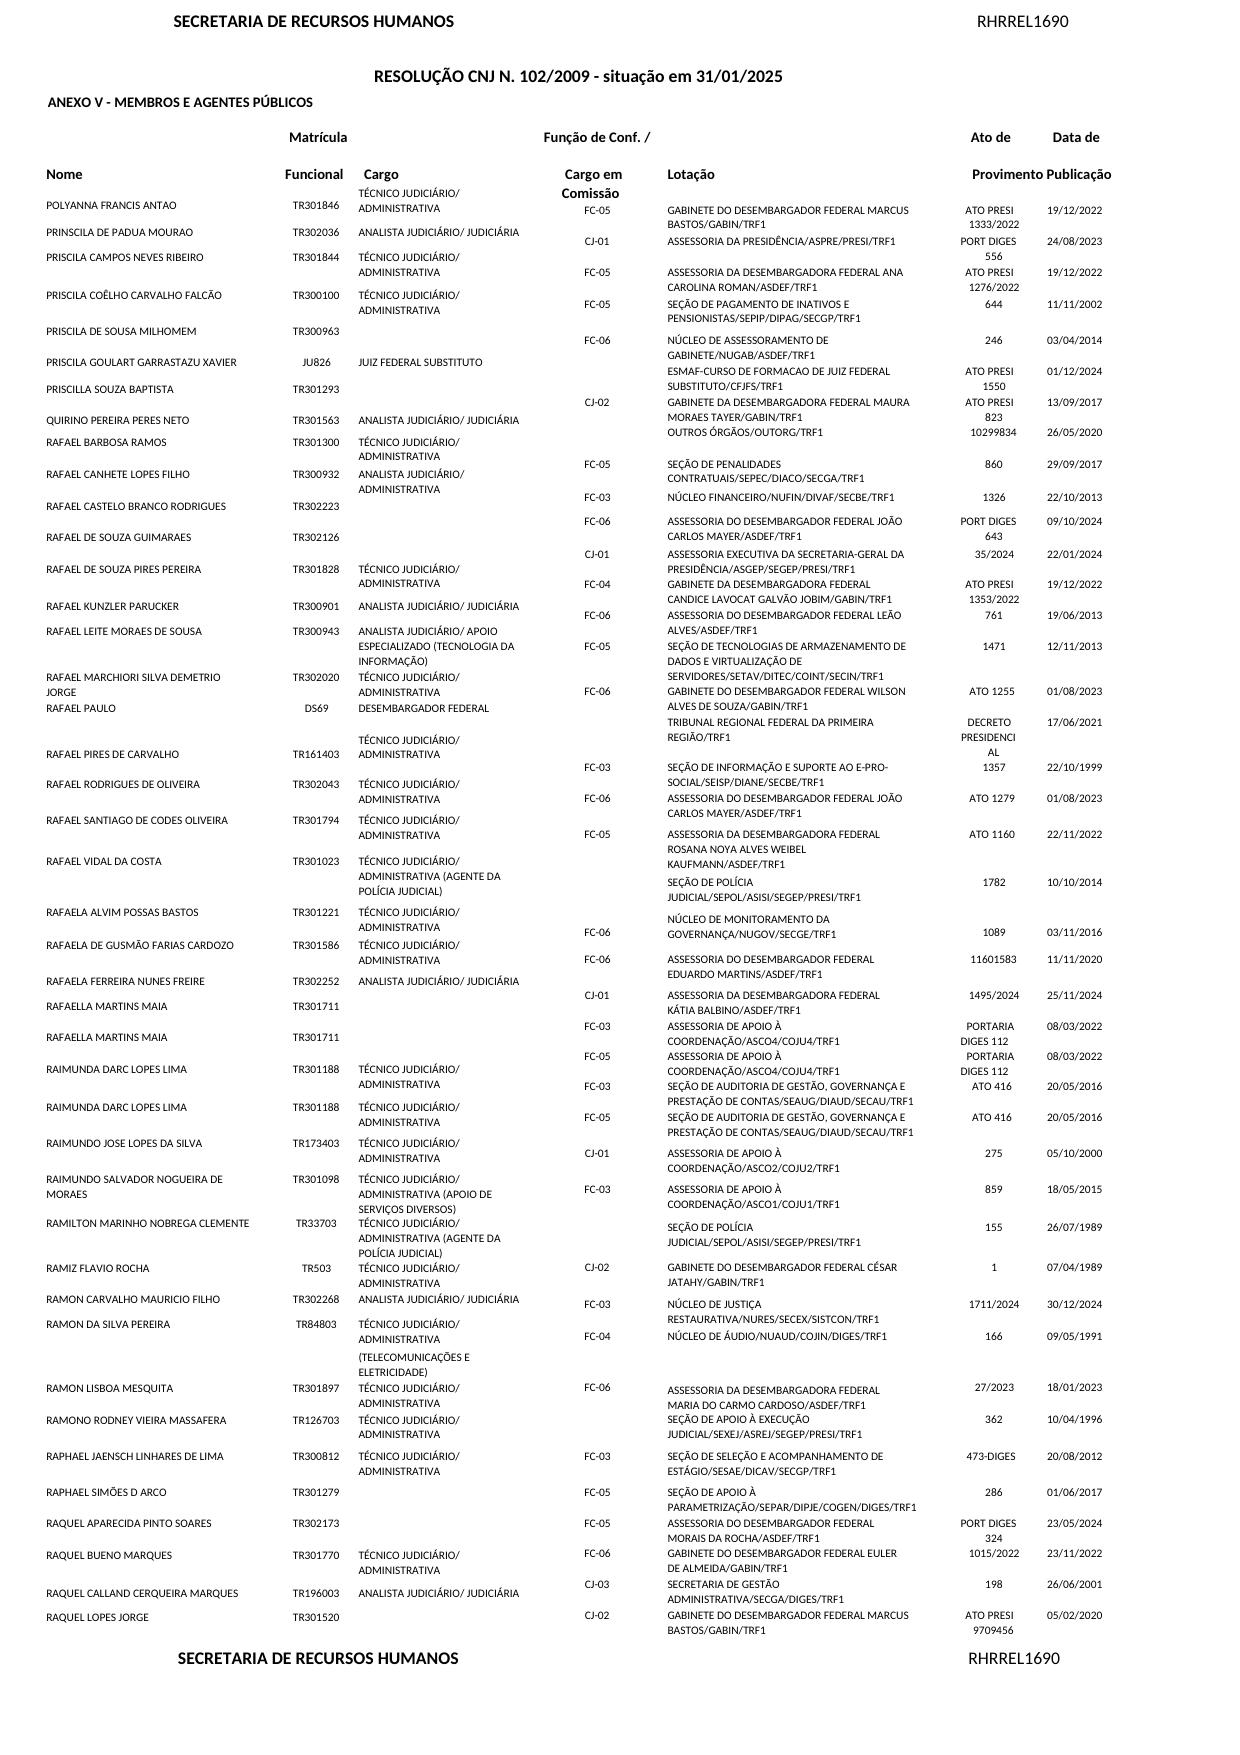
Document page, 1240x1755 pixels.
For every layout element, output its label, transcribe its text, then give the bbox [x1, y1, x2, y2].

table_cell 19/12/2022 [1039, 266, 1111, 297]
table_cell [562, 1413, 667, 1449]
table_cell TR301188 [285, 1062, 358, 1100]
table_cell RAFAEL DE SOUZA PIRES PEREIRA [46, 562, 285, 600]
table_cell NÚCLEO DE ASSESSORAMENTO DE GABINETE/NUGAB/ASDEF/TRF1 [667, 333, 960, 364]
table_cell (TELECOMUNICAÇÕES E ELETRICIDADE) [358, 1350, 543, 1382]
table_cell 01/08/2023 [1039, 791, 1111, 827]
table_cell 275 [960, 1146, 1039, 1183]
table_header Nome [46, 165, 285, 186]
table_cell 09/05/1991 [1039, 1329, 1111, 1362]
table_cell 22/11/2022 [1039, 828, 1111, 875]
table_cell 286 [960, 1485, 1039, 1516]
table_cell ANALISTA JUDICIÁRIO/ JUDICIÁRIA [358, 226, 543, 250]
table_cell RAFAELA DE GUSMÃO FARIAS CARDOZO [46, 938, 285, 974]
table_cell ASSESSORIA DE APOIO À COORDENAÇÃO/ASCO4/COJU4/TRF1 [667, 1020, 960, 1049]
table_cell SEÇÃO DE AUDITORIA DE GESTÃO, GOVERNANÇA E PRESTAÇÃO DE CONTAS/SEAUG/DIAUD/SECAU/TRF1 [667, 1110, 960, 1146]
table_cell TR300100 [285, 288, 358, 324]
table_cell 08/03/2022 [1039, 1049, 1111, 1079]
table_cell ANALISTA JUDICIÁRIO/ JUDICIÁRIA [358, 1586, 543, 1611]
table_cell FC-05 [562, 457, 667, 490]
table_cell TR302268 [285, 1293, 358, 1317]
table_cell 1471 [960, 640, 1039, 684]
table_cell TR302036 [285, 226, 358, 250]
table_cell ATO PRESI 1333/2022 [960, 203, 1039, 234]
table_cell DESEMBARGADOR FEDERAL [358, 702, 543, 733]
table_cell 29/09/2017 [1039, 457, 1111, 490]
table_cell RAMON CARVALHO MAURICIO FILHO [46, 1293, 285, 1317]
table_cell CJ-01 [562, 1146, 667, 1183]
table_cell GABINETE DO DESEMBARGADOR FEDERAL CÉSAR JATAHY/GABIN/TRF1 [667, 1260, 960, 1298]
table_cell CJ-01 [562, 989, 667, 1020]
table_cell 01/08/2023 [1039, 684, 1111, 715]
table_cell ATO 1255 [960, 684, 1039, 715]
table_cell RAFAELLA MARTINS MAIA [46, 1031, 285, 1062]
table_cell RAFAELA ALVIM POSSAS BASTOS [46, 905, 285, 938]
table_cell 1495/2024 [960, 989, 1039, 1020]
table_cell GABINETE DO DESEMBARGADOR FEDERAL WILSON ALVES DE SOUZA/GABIN/TRF1 [667, 684, 960, 715]
table_cell NÚCLEO FINANCEIRO/NUFIN/DIVAF/SECBE/TRF1 [667, 490, 960, 514]
table_cell SEÇÃO DE SELEÇÃO E ACOMPANHAMENTO DE ESTÁGIO/SESAE/DICAV/SECGP/TRF1 [667, 1449, 960, 1485]
table_cell TRIBUNAL REGIONAL FEDERAL DA PRIMEIRA REGIÃO/TRF1 [667, 715, 960, 760]
table_cell CJ-02 [562, 396, 667, 425]
table_cell OUTROS ÓRGÃOS/OUTORG/TRF1 [667, 425, 960, 457]
table_cell 09/10/2024 [1039, 515, 1111, 547]
table_cell ASSESSORIA DO DESEMBARGADOR FEDERAL MORAIS DA ROCHA/ASDEF/TRF1 [667, 1516, 960, 1546]
table_cell TR33703 [285, 1217, 358, 1261]
table_cell TR301828 [285, 562, 358, 600]
table_cell FC-05 [562, 640, 667, 684]
table_header Funcional [285, 165, 358, 186]
table_cell TR126703 [285, 1413, 358, 1449]
table_cell 08/03/2022 [1039, 1020, 1111, 1049]
table_cell ANALISTA JUDICIÁRIO/ JUDICIÁRIA [358, 1293, 543, 1317]
table_cell TR302020 [285, 670, 358, 702]
table_cell TÉCNICO JUDICIÁRIO/ ADMINISTRATIVA [358, 288, 543, 324]
table_cell TR301023 [285, 855, 358, 905]
table_cell DS69 [285, 702, 358, 733]
table_cell ASSESSORIA DO DESEMBARGADOR FEDERAL JOÃO CARLOS MAYER/ASDEF/TRF1 [667, 791, 960, 827]
table_cell ASSESSORIA DA DESEMBARGADORA FEDERAL KÁTIA BALBINO/ASDEF/TRF1 [667, 989, 960, 1020]
table_cell TR301711 [285, 999, 358, 1031]
table_cell TR302126 [285, 530, 358, 562]
table_cell FC-05 [562, 828, 667, 875]
table_header Lotação Provimento Publicação [667, 165, 1111, 203]
table_cell RAQUEL LOPES JORGE [46, 1611, 285, 1642]
table_cell 11/11/2020 [1039, 952, 1111, 988]
table_cell ASSESSORIA EXECUTIVA DA SECRETARIA-GERAL DA PRESIDÊNCIA/ASGEP/SEGEP/PRESI/TRF1 [667, 548, 960, 577]
table_cell RAFAEL CANHETE LOPES FILHO [46, 468, 285, 499]
table_cell TÉCNICO JUDICIÁRIO/ ADMINISTRATIVA [358, 1382, 543, 1413]
table_cell PORT DIGES 324 [960, 1516, 1039, 1546]
table_cell [358, 1485, 543, 1517]
table_cell 18/01/2023 [1039, 1362, 1111, 1413]
table_cell TR301897 [285, 1382, 358, 1413]
table_header [46, 150, 552, 1642]
table_cell POLYANNA FRANCIS ANTAO [46, 186, 285, 226]
table_cell TR302223 [285, 499, 358, 530]
table_cell FC-04 [562, 577, 667, 608]
table_cell 30/12/2024 [1039, 1298, 1111, 1329]
table_cell FC-05 [562, 297, 667, 333]
table_cell TÉCNICO JUDICIÁRIO/ ADMINISTRATIVA [358, 1261, 543, 1293]
table_cell FC-05 [562, 203, 667, 234]
table_cell ASSESSORIA DE APOIO À COORDENAÇÃO/ASCO2/COJU2/TRF1 [667, 1146, 960, 1183]
table_cell TR301520 [285, 1611, 358, 1642]
table_cell 19/12/2022 [1039, 203, 1111, 234]
table_cell [358, 499, 543, 530]
table_cell TR300812 [285, 1449, 358, 1485]
table_cell ATO 416 [960, 1110, 1039, 1146]
table_cell 1357 [960, 760, 1039, 791]
table_cell TÉCNICO JUDICIÁRIO/ ADMINISTRATIVA [358, 938, 543, 974]
table_cell 10/10/2014 [1039, 875, 1111, 913]
table_cell ASSESSORIA DE APOIO À COORDENAÇÃO/ASCO1/COJU1/TRF1 [667, 1183, 960, 1220]
table_cell NÚCLEO DE MONITORAMENTO DA GOVERNANÇA/NUGOV/SECGE/TRF1 [667, 913, 960, 952]
table_cell [358, 324, 543, 356]
table_cell TÉCNICO JUDICIÁRIO/ ADMINISTRATIVA [358, 670, 543, 702]
table_cell ATO PRESI 1276/2022 [960, 266, 1039, 297]
table_cell FC-05 [562, 1049, 667, 1079]
table_cell TR84803 [285, 1317, 358, 1350]
table_cell 20/05/2016 [1039, 1079, 1111, 1110]
table_cell [285, 1350, 358, 1382]
table_cell FC-06 [562, 1546, 667, 1577]
table_cell TÉCNICO JUDICIÁRIO/ ADMINISTRATIVA [358, 1548, 543, 1586]
table_cell FC-05 [562, 1110, 667, 1146]
table_cell RAIMUNDO JOSE LOPES DA SILVA [46, 1136, 285, 1172]
table_cell JU826 [285, 356, 358, 382]
table_cell DECRETO PRESIDENCI AL [960, 715, 1039, 760]
table_cell TR301563 [285, 414, 358, 435]
table_cell TÉCNICO JUDICIÁRIO/ ADMINISTRATIVA [358, 435, 543, 468]
table_cell 19/12/2022 [1039, 577, 1111, 608]
table_cell RAFAEL PIRES DE CARVALHO [46, 733, 285, 777]
table_cell 10/04/1996 [1039, 1413, 1111, 1449]
table_cell TÉCNICO JUDICIÁRIO/ ADMINISTRATIVA [358, 562, 543, 600]
table_cell CJ-03 [562, 1577, 667, 1608]
table_cell TR301293 [285, 382, 358, 413]
table_cell TR301711 [285, 1031, 358, 1062]
table_cell TÉCNICO JUDICIÁRIO/ ADMINISTRATIVA [358, 1100, 543, 1136]
table_cell RAQUEL BUENO MARQUES [46, 1548, 285, 1586]
table_cell ATO 1160 [960, 828, 1039, 875]
table_cell 12/11/2013 [1039, 640, 1111, 684]
table_cell RAIMUNDO SALVADOR NOGUEIRA DE MORAES [46, 1172, 285, 1217]
table_cell 155 [960, 1220, 1039, 1260]
text SECRETARIA DE RECURSOS HUMANOS RHRREL1690 [46, 5, 1100, 33]
table_cell [562, 425, 667, 457]
table_header Cargo em Comissão [562, 165, 667, 203]
table_cell PRISCILA GOULART GARRASTAZU XAVIER [46, 356, 285, 382]
table_cell [358, 1517, 543, 1548]
table_cell SEÇÃO DE TECNOLOGIAS DE ARMAZENAMENTO DE DADOS E VIRTUALIZAÇÃO DE SERVIDORES/SETAV/DITEC/COINT/SECIN/TRF1 [667, 640, 960, 684]
table_cell TÉCNICO JUDICIÁRIO/ ADMINISTRATIVA [358, 1317, 543, 1350]
table_cell 03/11/2016 [1039, 913, 1111, 952]
table_cell 18/05/2015 [1039, 1183, 1111, 1220]
table_cell FC-03 [562, 1183, 667, 1220]
table_cell 761 [960, 608, 1039, 639]
table_cell SEÇÃO DE POLÍCIA JUDICIAL/SEPOL/ASISI/SEGEP/PRESI/TRF1 [667, 875, 960, 913]
table_cell SECRETARIA DE GESTÃO ADMINISTRATIVA/SECGA/DIGES/TRF1 [667, 1577, 960, 1608]
table_cell 05/10/2000 [1039, 1146, 1111, 1183]
table_cell RAPHAEL JAENSCH LINHARES DE LIMA [46, 1449, 285, 1485]
table_cell TR301846 [285, 186, 358, 226]
table_cell [358, 530, 543, 562]
table_cell [562, 1220, 667, 1260]
table_header Cargo [358, 165, 543, 186]
table_cell ANALISTA JUDICIÁRIO/ JUDICIÁRIA [358, 600, 543, 624]
table_cell NÚCLEO DE ÁUDIO/NUAUD/COJIN/DIGES/TRF1 [667, 1329, 960, 1362]
table_cell TR302173 [285, 1517, 358, 1548]
text Matrícula Função de Conf. / Ato de Data de [46, 120, 1100, 148]
table_cell RAFAELLA MARTINS MAIA [46, 999, 285, 1031]
table_cell 23/11/2022 [1039, 1546, 1111, 1577]
table_cell 246 [960, 333, 1039, 364]
table_cell 20/05/2016 [1039, 1110, 1111, 1146]
table_cell [358, 1611, 543, 1642]
table_cell ASSESSORIA DE APOIO À COORDENAÇÃO/ASCO4/COJU4/TRF1 [667, 1049, 960, 1079]
table_cell QUIRINO PEREIRA PERES NETO [46, 414, 285, 435]
table_cell TÉCNICO JUDICIÁRIO/ ADMINISTRATIVA [358, 814, 543, 854]
table_cell FC-05 [562, 1485, 667, 1516]
table_cell 11601583 [960, 952, 1039, 988]
table_cell FC-05 [562, 1516, 667, 1546]
table_cell RAQUEL APARECIDA PINTO SOARES [46, 1517, 285, 1548]
table_cell 01/12/2024 [1039, 364, 1111, 396]
table_cell 10299834 [960, 425, 1039, 457]
table_cell FC-06 [562, 608, 667, 639]
table_cell [358, 1031, 543, 1062]
table_cell ASSESSORIA DO DESEMBARGADOR FEDERAL EDUARDO MARTINS/ASDEF/TRF1 [667, 952, 960, 988]
table_cell TÉCNICO JUDICIÁRIO/ ADMINISTRATIVA [358, 1136, 543, 1172]
table_cell FC-06 [562, 515, 667, 547]
table_cell RAFAELA FERREIRA NUNES FREIRE [46, 975, 285, 999]
table_cell 22/10/2013 [1039, 490, 1111, 514]
table_cell PORTARIA DIGES 112 [960, 1020, 1039, 1049]
table_cell 11/11/2002 [1039, 297, 1111, 333]
table_cell RAFAEL CASTELO BRANCO RODRIGUES [46, 499, 285, 530]
table_cell FC-03 [562, 760, 667, 791]
table_cell FC-03 [562, 490, 667, 514]
table_cell RAFAEL SANTIAGO DE CODES OLIVEIRA [46, 814, 285, 854]
table_cell FC-06 [562, 952, 667, 988]
table_cell ASSESSORIA DO DESEMBARGADOR FEDERAL JOÃO CARLOS MAYER/ASDEF/TRF1 [667, 515, 960, 547]
table_cell SEÇÃO DE PENALIDADES CONTRATUAIS/SEPEC/DIACO/SECGA/TRF1 [667, 457, 960, 490]
table_cell 1015/2022 [960, 1546, 1039, 1577]
table_cell ESMAF-CURSO DE FORMACAO DE JUIZ FEDERAL SUBSTITUTO/CFJFS/TRF1 [667, 364, 960, 396]
table_cell ATO PRESI 1550 [960, 364, 1039, 396]
table_cell [358, 999, 543, 1031]
table_cell TÉCNICO JUDICIÁRIO/ ADMINISTRATIVA [358, 1413, 543, 1449]
table_cell RAFAEL BARBOSA RAMOS [46, 435, 285, 468]
table_cell CJ-02 [562, 1260, 667, 1298]
table_cell TR301098 [285, 1172, 358, 1217]
table_cell GABINETE DA DESEMBARGADORA FEDERAL CANDICE LAVOCAT GALVÃO JOBIM/GABIN/TRF1 [667, 577, 960, 608]
table_cell CJ-01 [562, 548, 667, 577]
table_cell PRISCILLA SOUZA BAPTISTA [46, 382, 285, 413]
table_cell RAFAEL DE SOUZA GUIMARAES [46, 530, 285, 562]
table_cell RAFAEL RODRIGUES DE OLIVEIRA [46, 777, 285, 813]
table_cell 860 [960, 457, 1039, 490]
table_cell TÉCNICO JUDICIÁRIO/ ADMINISTRATIVA [358, 733, 543, 777]
table_cell FC-06 [562, 684, 667, 715]
table_cell RAPHAEL SIMÕES D ARCO [46, 1485, 285, 1517]
text SECRETARIA DE RECURSOS HUMANOS RHRREL1690 [46, 1642, 1100, 1670]
table_cell 1 [960, 1260, 1039, 1298]
table_cell SEÇÃO DE APOIO À EXECUÇÃO JUDICIAL/SEXEJ/ASREJ/SEGEP/PRESI/TRF1 [667, 1413, 960, 1449]
table_cell 362 [960, 1413, 1039, 1449]
table_cell PRISCILA CAMPOS NEVES RIBEIRO [46, 250, 285, 288]
table_cell TR161403 [285, 733, 358, 777]
table_cell [562, 364, 667, 396]
table_cell CJ-02 [562, 1609, 667, 1638]
table_cell 03/04/2014 [1039, 333, 1111, 364]
table_cell FC-06 [562, 1362, 667, 1413]
table_cell 23/05/2024 [1039, 1516, 1111, 1546]
table_cell RAMONO RODNEY VIEIRA MASSAFERA [46, 1413, 285, 1449]
table_cell ASSESSORIA DA DESEMBARGADORA FEDERAL MARIA DO CARMO CARDOSO/ASDEF/TRF1 [667, 1362, 960, 1413]
table_cell RAFAEL LEITE MORAES DE SOUSA [46, 624, 285, 670]
table_cell 1089 [960, 913, 1039, 952]
table_cell 13/09/2017 [1039, 396, 1111, 425]
table_cell 859 [960, 1183, 1039, 1220]
table_cell FC-05 [562, 266, 667, 297]
table_cell 26/06/2001 [1039, 1577, 1111, 1608]
table_cell 05/02/2020 [1039, 1609, 1111, 1638]
table_cell TR503 [285, 1261, 358, 1293]
table_cell RAFAEL PAULO [46, 702, 285, 733]
table_cell TR300963 [285, 324, 358, 356]
table_cell 35/2024 [960, 548, 1039, 577]
table_cell PRISCILA COÊLHO CARVALHO FALCÃO [46, 288, 285, 324]
table_cell SEÇÃO DE POLÍCIA JUDICIAL/SEPOL/ASISI/SEGEP/PRESI/TRF1 [667, 1220, 960, 1260]
table_cell ANALISTA JUDICIÁRIO/ JUDICIÁRIA [358, 414, 543, 435]
table_cell TÉCNICO JUDICIÁRIO/ ADMINISTRATIVA [358, 1449, 543, 1485]
table_cell ANALISTA JUDICIÁRIO/ APOIO ESPECIALIZADO (TECNOLOGIA DA INFORMAÇÃO) [358, 624, 543, 670]
table_cell TÉCNICO JUDICIÁRIO/ ADMINISTRATIVA (AGENTE DA POLÍCIA JUDICIAL) [358, 855, 543, 905]
table_cell 20/08/2012 [1039, 1449, 1111, 1485]
table_cell GABINETE DA DESEMBARGADORA FEDERAL MAURA MORAES TAYER/GABIN/TRF1 [667, 396, 960, 425]
table_cell TÉCNICO JUDICIÁRIO/ ADMINISTRATIVA [358, 905, 543, 938]
table_cell PRISCILA DE SOUSA MILHOMEM [46, 324, 285, 356]
table_cell FC-03 [562, 1449, 667, 1485]
table_cell 07/04/1989 [1039, 1260, 1111, 1298]
table_cell [358, 382, 543, 413]
table_cell FC-06 [562, 791, 667, 827]
table_cell 01/06/2017 [1039, 1485, 1111, 1516]
table_cell RAIMUNDA DARC LOPES LIMA [46, 1062, 285, 1100]
table_cell CJ-01 [562, 234, 667, 266]
table_cell SEÇÃO DE APOIO À PARAMETRIZAÇÃO/SEPAR/DIPJE/COGEN/DIGES/TRF1 [667, 1485, 960, 1516]
table_cell GABINETE DO DESEMBARGADOR FEDERAL MARCUS BASTOS/GABIN/TRF1 [667, 1609, 960, 1638]
table_cell TR301844 [285, 250, 358, 288]
table_cell RAFAEL MARCHIORI SILVA DEMETRIO JORGE [46, 670, 285, 702]
table_cell FC-03 [562, 1079, 667, 1110]
table_cell 27/2023 [960, 1362, 1039, 1413]
table_cell ASSESSORIA DA DESEMBARGADORA FEDERAL ROSANA NOYA ALVES WEIBEL KAUFMANN/ASDEF/TRF1 [667, 828, 960, 875]
table_cell PORT DIGES 643 [960, 515, 1039, 547]
table_cell [46, 1350, 285, 1382]
table_cell TR302043 [285, 777, 358, 813]
table_cell [562, 715, 667, 760]
table_cell GABINETE DO DESEMBARGADOR FEDERAL MARCUS BASTOS/GABIN/TRF1 [667, 203, 960, 234]
table_cell RAMIZ FLAVIO ROCHA [46, 1261, 285, 1293]
table_cell TR301770 [285, 1548, 358, 1586]
table_cell NÚCLEO DE JUSTIÇA RESTAURATIVA/NURES/SECEX/SISTCON/TRF1 [667, 1298, 960, 1329]
table_cell 1782 [960, 875, 1039, 913]
table_cell GABINETE DO DESEMBARGADOR FEDERAL EULER DE ALMEIDA/GABIN/TRF1 [667, 1546, 960, 1577]
table_cell 22/01/2024 [1039, 548, 1111, 577]
table_cell RAMILTON MARINHO NOBREGA CLEMENTE [46, 1217, 285, 1261]
table_cell RAIMUNDA DARC LOPES LIMA [46, 1100, 285, 1136]
table_cell 25/11/2024 [1039, 989, 1111, 1020]
table_cell RAFAEL KUNZLER PARUCKER [46, 600, 285, 624]
table_cell RAMON LISBOA MESQUITA [46, 1382, 285, 1413]
table_cell TR301188 [285, 1100, 358, 1136]
table_cell TR301586 [285, 938, 358, 974]
table_cell JUIZ FEDERAL SUBSTITUTO [358, 356, 543, 382]
table_cell 22/10/1999 [1039, 760, 1111, 791]
table_cell PRINSCILA DE PADUA MOURAO [46, 226, 285, 250]
table_cell RAQUEL CALLAND CERQUEIRA MARQUES [46, 1586, 285, 1611]
table_cell FC-06 [562, 913, 667, 952]
subtitle ANEXO V - MEMBROS E AGENTES PÚBLICOS [48, 94, 1100, 112]
table_cell ASSESSORIA DO DESEMBARGADOR FEDERAL LEÃO ALVES/ASDEF/TRF1 [667, 608, 960, 639]
table_cell ATO PRESI 823 [960, 396, 1039, 425]
table_cell SEÇÃO DE PAGAMENTO DE INATIVOS E PENSIONISTAS/SEPIP/DIPAG/SECGP/TRF1 [667, 297, 960, 333]
table_cell 198 [960, 1577, 1039, 1608]
table_cell ANALISTA JUDICIÁRIO/ JUDICIÁRIA [358, 975, 543, 999]
table_cell FC-04 [562, 1329, 667, 1362]
subtitle RESOLUÇÃO CNJ N. 102/2009 - situação em 31/01/2025 [67, 65, 1090, 87]
table_cell TR300932 [285, 468, 358, 499]
table_cell TÉCNICO JUDICIÁRIO/ ADMINISTRATIVA (AGENTE DA POLÍCIA JUDICIAL) [358, 1217, 543, 1261]
table_cell ATO 1279 [960, 791, 1039, 827]
table_cell PORTARIA DIGES 112 [960, 1049, 1039, 1079]
table_cell ASSESSORIA DA DESEMBARGADORA FEDERAL ANA CAROLINA ROMAN/ASDEF/TRF1 [667, 266, 960, 297]
table_cell SEÇÃO DE AUDITORIA DE GESTÃO, GOVERNANÇA E PRESTAÇÃO DE CONTAS/SEAUG/DIAUD/SECAU/TRF1 [667, 1079, 960, 1110]
table_cell 26/07/1989 [1039, 1220, 1111, 1260]
table_cell [562, 875, 667, 913]
table_cell TR301794 [285, 814, 358, 854]
table_cell TR300901 [285, 600, 358, 624]
table_cell 24/08/2023 [1039, 234, 1111, 266]
table_cell ATO PRESI 1353/2022 [960, 577, 1039, 608]
table_cell TR300943 [285, 624, 358, 670]
table_cell 19/06/2013 [1039, 608, 1111, 639]
table_cell TÉCNICO JUDICIÁRIO/ ADMINISTRATIVA [358, 186, 543, 226]
table_cell ANALISTA JUDICIÁRIO/ ADMINISTRATIVA [358, 468, 543, 499]
table_cell FC-06 [562, 333, 667, 364]
table_cell 17/06/2021 [1039, 715, 1111, 760]
table_cell TÉCNICO JUDICIÁRIO/ ADMINISTRATIVA [358, 1062, 543, 1100]
table_cell TR301221 [285, 905, 358, 938]
table_cell 644 [960, 297, 1039, 333]
table_cell TÉCNICO JUDICIÁRIO/ ADMINISTRATIVA (APOIO DE SERVIÇOS DIVERSOS) [358, 1172, 543, 1217]
table_cell FC-03 [562, 1020, 667, 1049]
table_cell TR302252 [285, 975, 358, 999]
table_cell ATO 416 [960, 1079, 1039, 1110]
table_header [552, 150, 1111, 1642]
table_cell RAMON DA SILVA PEREIRA [46, 1317, 285, 1350]
table_cell TÉCNICO JUDICIÁRIO/ ADMINISTRATIVA [358, 777, 543, 813]
table_cell 1711/2024 [960, 1298, 1039, 1329]
table_cell TÉCNICO JUDICIÁRIO/ ADMINISTRATIVA [358, 250, 543, 288]
table_cell TR301279 [285, 1485, 358, 1517]
table_cell TR173403 [285, 1136, 358, 1172]
table_cell 1326 [960, 490, 1039, 514]
table_cell PORT DIGES 556 [960, 234, 1039, 266]
table_cell RAFAEL VIDAL DA COSTA [46, 855, 285, 905]
table_cell TR196003 [285, 1586, 358, 1611]
table_cell ASSESSORIA DA PRESIDÊNCIA/ASPRE/PRESI/TRF1 [667, 234, 960, 266]
table_cell FC-03 [562, 1298, 667, 1329]
table_cell 166 [960, 1329, 1039, 1362]
table_cell 26/05/2020 [1039, 425, 1111, 457]
table_cell TR301300 [285, 435, 358, 468]
table_cell 473-DIGES [960, 1449, 1039, 1485]
table_cell SEÇÃO DE INFORMAÇÃO E SUPORTE AO E-PRO- SOCIAL/SEISP/DIANE/SECBE/TRF1 [667, 760, 960, 791]
table_cell ATO PRESI 9709456 [960, 1609, 1039, 1638]
